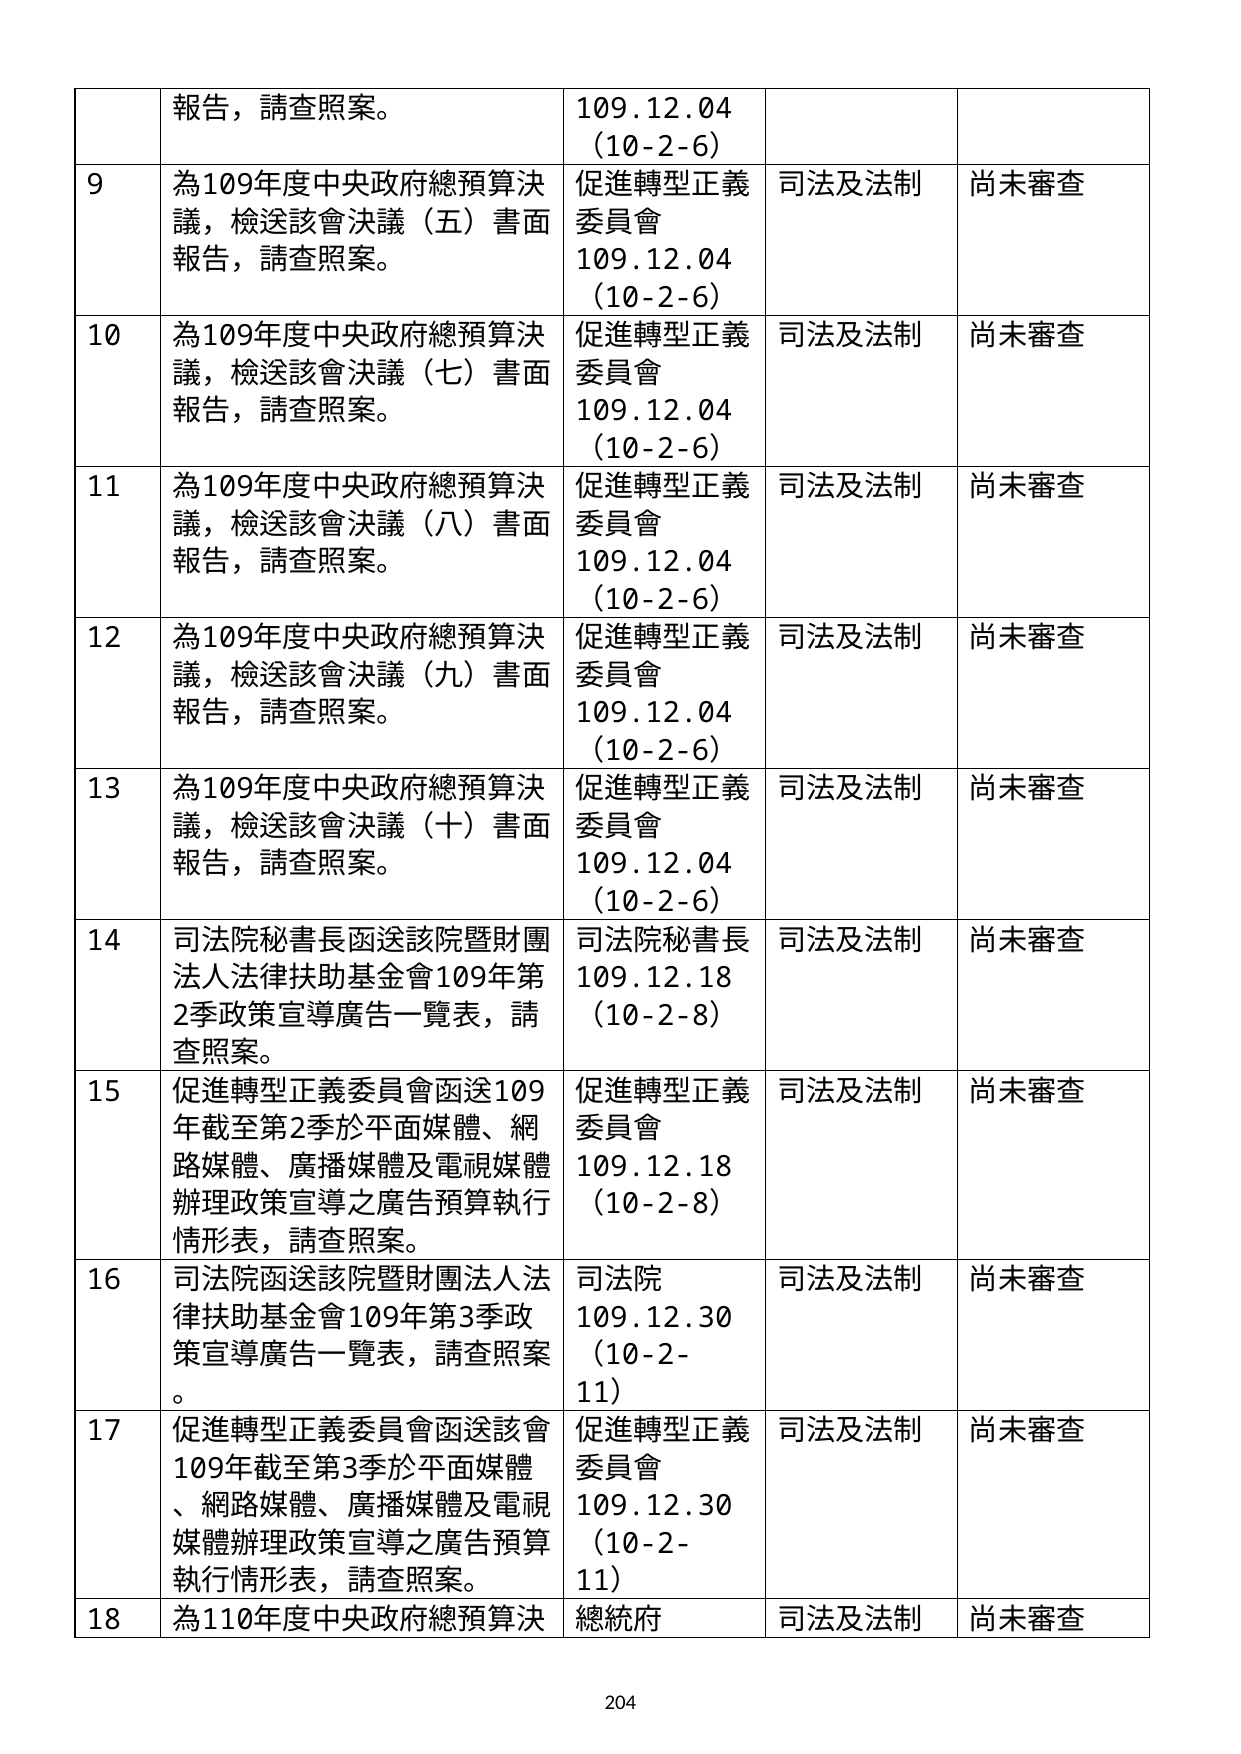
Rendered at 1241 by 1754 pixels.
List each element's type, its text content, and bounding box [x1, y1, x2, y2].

table_cell 11 [76, 467, 160, 617]
table_cell 司法及法制 [766, 467, 957, 617]
table_cell 尚未審查 [958, 1260, 1149, 1409]
table_cell 14 [76, 920, 160, 1070]
table_cell 司法及法制 [766, 1071, 957, 1258]
table_cell 尚未審查 [958, 1411, 1149, 1598]
table_cell 9 [76, 165, 160, 315]
table_cell 為110年度中央政府總預算決 [161, 1599, 563, 1637]
table_cell 尚未審查 [958, 467, 1149, 617]
table_cell 尚未審查 [958, 1599, 1149, 1637]
table_cell 17 [76, 1411, 160, 1598]
table_cell [766, 89, 957, 164]
table_cell 司法及法制 [766, 1599, 957, 1637]
table_cell 尚未審查 [958, 618, 1149, 768]
table_cell 總統府 [564, 1599, 765, 1637]
table_cell 促進轉型正義委員會 109.12.30 （10-2-11） [564, 1411, 765, 1598]
table_cell 司法及法制 [766, 618, 957, 768]
table_cell 尚未審查 [958, 316, 1149, 466]
table_cell 為109年度中央政府總預算決議，檢送該會決議（十）書面報告，請查照案。 [161, 769, 563, 919]
table_cell 12 [76, 618, 160, 768]
table_cell 促進轉型正義委員會函送該會109年截至第3季於平面媒體、網路媒體、廣播媒體及電視媒體辦理政策宣導之廣告預算執行情形表，請查照案。 [161, 1411, 563, 1598]
table_cell 司法及法制 [766, 316, 957, 466]
table_cell 促進轉型正義委員會函送109年截至第2季於平面媒體、網路媒體、廣播媒體及電視媒體辦理政策宣導之廣告預算執行情形表，請查照案。 [161, 1071, 563, 1258]
table_cell 13 [76, 769, 160, 919]
table_cell [958, 89, 1149, 164]
table_cell 為109年度中央政府總預算決議，檢送該會決議（九）書面報告，請查照案。 [161, 618, 563, 768]
table_cell 16 [76, 1260, 160, 1409]
table_cell 司法院函送該院暨財團法人法律扶助基金會109年第3季政策宣導廣告一覽表，請查照案。 [161, 1260, 563, 1409]
table_cell 18 [76, 1599, 160, 1637]
table_cell 司法院 109.12.30 （10-2-11） [564, 1260, 765, 1409]
table_cell 尚未審查 [958, 1071, 1149, 1258]
table_cell 促進轉型正義委員會 109.12.04 （10-2-6） [564, 467, 765, 617]
table_cell 司法院秘書長函送該院暨財團法人法律扶助基金會109年第2季政策宣導廣告一覽表，請查照案。 [161, 920, 563, 1070]
table_cell 尚未審查 [958, 165, 1149, 315]
table_cell 司法及法制 [766, 920, 957, 1070]
table_cell 尚未審查 [958, 920, 1149, 1070]
table_cell 為109年度中央政府總預算決議，檢送該會決議（八）書面報告，請查照案。 [161, 467, 563, 617]
table_cell 為109年度中央政府總預算決議，檢送該會決議（七）書面報告，請查照案。 [161, 316, 563, 466]
table_cell 尚未審查 [958, 769, 1149, 919]
table_cell 司法及法制 [766, 1260, 957, 1409]
table_cell 促進轉型正義委員會 109.12.04 （10-2-6） [564, 165, 765, 315]
table_cell 司法及法制 [766, 1411, 957, 1598]
table_cell 為109年度中央政府總預算決議，檢送該會決議（五）書面報告，請查照案。 [161, 165, 563, 315]
table_cell 促進轉型正義委員會 109.12.04 （10-2-6） [564, 769, 765, 919]
table_cell 司法及法制 [766, 165, 957, 315]
table_cell 促進轉型正義委員會 109.12.04 （10-2-6） [564, 316, 765, 466]
table_cell 司法院秘書長 109.12.18 （10-2-8） [564, 920, 765, 1070]
table_cell 15 [76, 1071, 160, 1258]
table_cell 促進轉型正義委員會 109.12.18 （10-2-8） [564, 1071, 765, 1258]
table_cell [76, 89, 160, 164]
table_cell 109.12.04 （10-2-6） [564, 89, 765, 164]
table_cell 報告，請查照案。 [161, 89, 563, 164]
table_cell 促進轉型正義委員會 109.12.04 （10-2-6） [564, 618, 765, 768]
table_cell 司法及法制 [766, 769, 957, 919]
table_cell 10 [76, 316, 160, 466]
